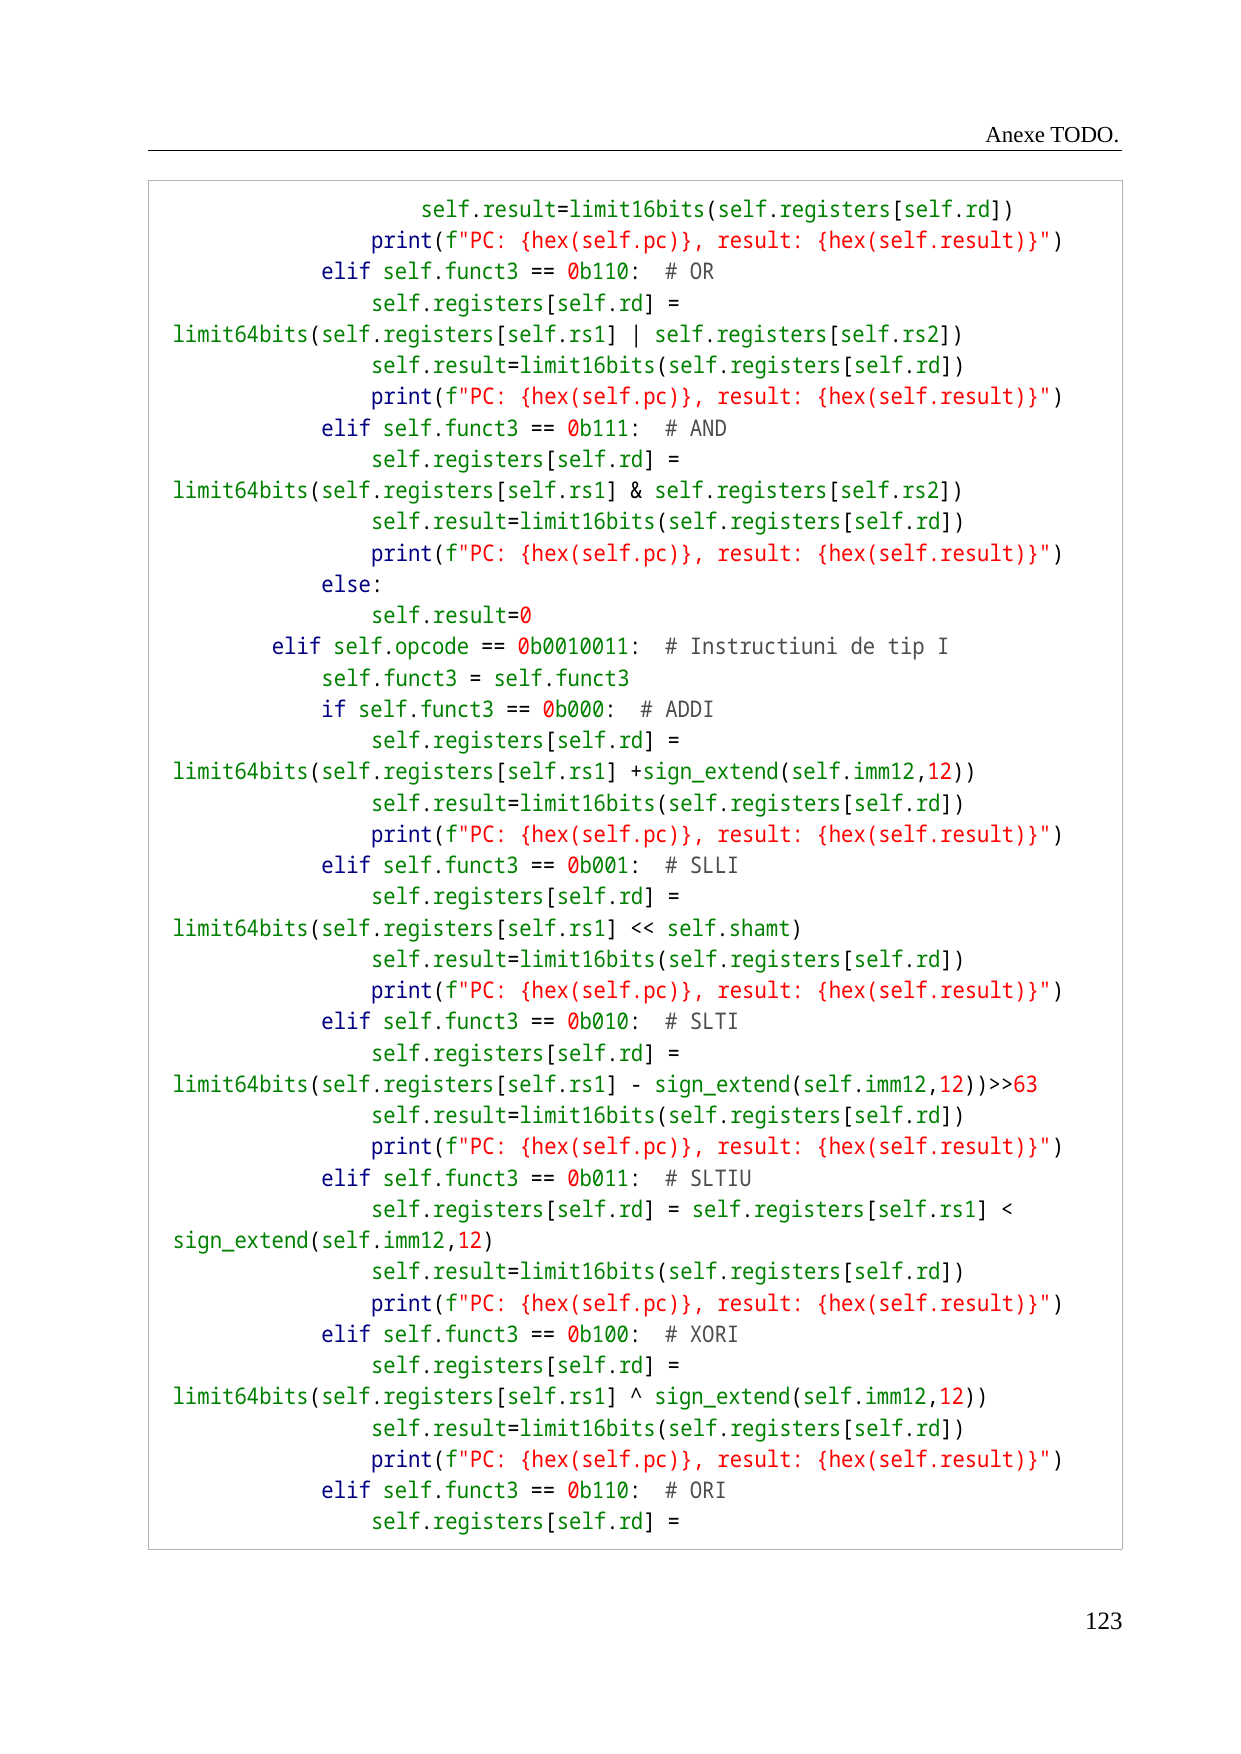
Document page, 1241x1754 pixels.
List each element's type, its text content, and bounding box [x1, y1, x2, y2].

text self.result=limit16bits(self.registers[self.rd]) [149, 1399, 1122, 1430]
text print(f"PC: {hex(self.pc)}, result: {hex(self.result)}") [149, 524, 1122, 555]
text self.registers[self.rd] = [149, 1493, 1122, 1549]
text elif self.funct3 == 0b111: # AND [149, 399, 1122, 430]
text self.registers[self.rd] = limit64bits(self.registers[self.rs1] & self.registers[self.rs2]) [149, 430, 1122, 493]
text self.result=limit16bits(self.registers[self.rd]) [149, 1086, 1122, 1118]
text print(f"PC: {hex(self.pc)}, result: {hex(self.result)}") [149, 1274, 1122, 1305]
text elif self.opcode == 0b0010011: # Instructiuni de tip I [149, 618, 1122, 649]
text self.registers[self.rd] = limit64bits(self.registers[self.rs1] ^ sign_extend(self.imm12,12)) [149, 1336, 1122, 1399]
text self.result=limit16bits(self.registers[self.rd]) [149, 181, 1122, 211]
text print(f"PC: {hex(self.pc)}, result: {hex(self.result)}") [149, 368, 1122, 399]
text print(f"PC: {hex(self.pc)}, result: {hex(self.result)}") [149, 1430, 1122, 1461]
text elif self.funct3 == 0b010: # SLTI [149, 993, 1122, 1024]
text self.result=limit16bits(self.registers[self.rd]) [149, 336, 1122, 368]
text print(f"PC: {hex(self.pc)}, result: {hex(self.result)}") [149, 1118, 1122, 1149]
text if self.funct3 == 0b000: # ADDI [149, 680, 1122, 711]
text print(f"PC: {hex(self.pc)}, result: {hex(self.result)}") [149, 805, 1122, 836]
text else: [149, 555, 1122, 586]
text self.registers[self.rd] = limit64bits(self.registers[self.rs1] << self.shamt) [149, 868, 1122, 930]
text elif self.funct3 == 0b100: # XORI [149, 1305, 1122, 1336]
text self.registers[self.rd] = limit64bits(self.registers[self.rs1] | self.registers[self.rs2]) [149, 274, 1122, 336]
text self.result=limit16bits(self.registers[self.rd]) [149, 1243, 1122, 1274]
text self.result=limit16bits(self.registers[self.rd]) [149, 774, 1122, 805]
text elif self.funct3 == 0b110: # OR [149, 243, 1122, 274]
text elif self.funct3 == 0b011: # SLTIU [149, 1149, 1122, 1180]
text self.result=limit16bits(self.registers[self.rd]) [149, 930, 1122, 961]
text self.result=0 [149, 586, 1122, 618]
text self.result=limit16bits(self.registers[self.rd]) [149, 493, 1122, 524]
text print(f"PC: {hex(self.pc)}, result: {hex(self.result)}") [149, 961, 1122, 993]
text elif self.funct3 == 0b001: # SLLI [149, 836, 1122, 868]
text print(f"PC: {hex(self.pc)}, result: {hex(self.result)}") [149, 211, 1122, 243]
text self.registers[self.rd] = limit64bits(self.registers[self.rs1] - sign_extend(self.imm12,12))>>63 [149, 1024, 1122, 1086]
text self.funct3 = self.funct3 [149, 649, 1122, 680]
text self.registers[self.rd] = self.registers[self.rs1] < sign_extend(self.imm12,12) [149, 1180, 1122, 1243]
text elif self.funct3 == 0b110: # ORI [149, 1461, 1122, 1493]
text self.registers[self.rd] = limit64bits(self.registers[self.rs1] +sign_extend(self.imm12,12)) [149, 711, 1122, 774]
